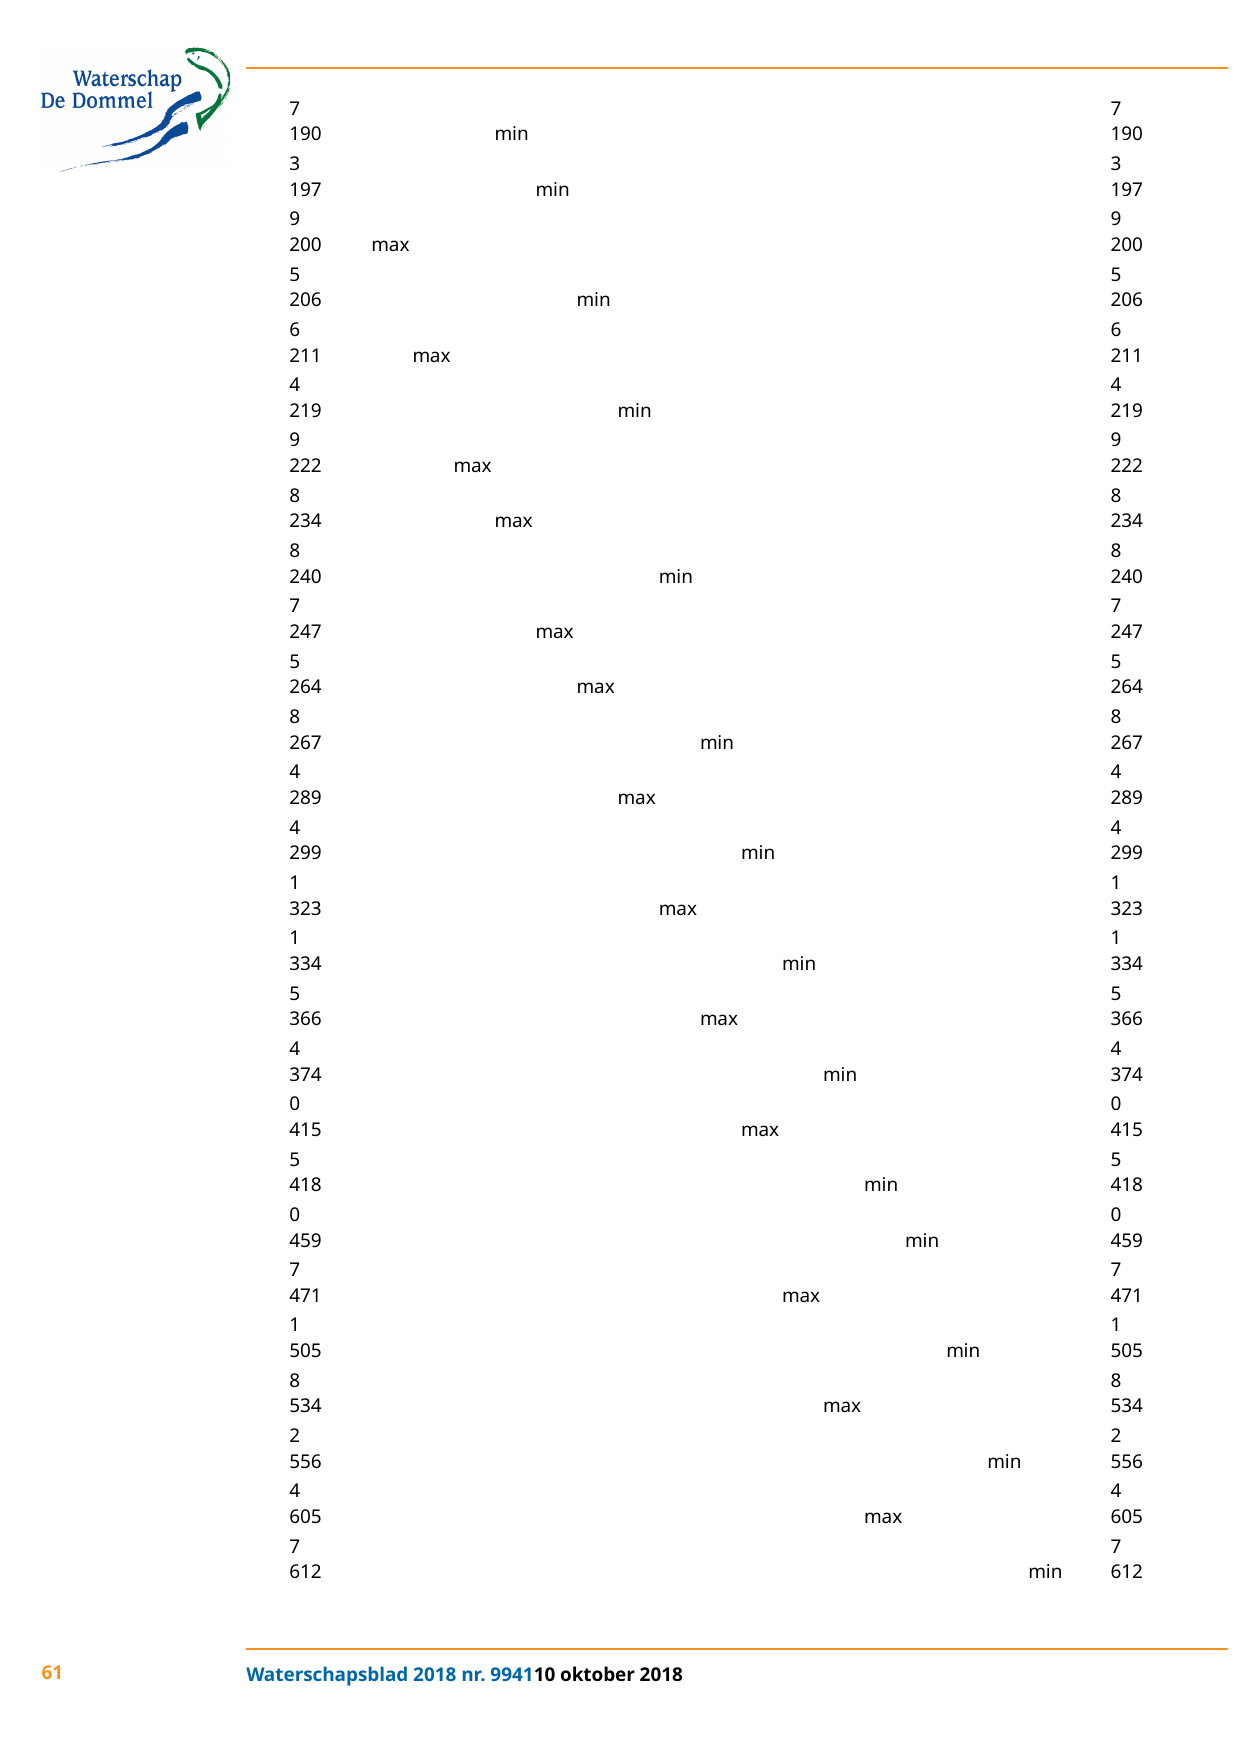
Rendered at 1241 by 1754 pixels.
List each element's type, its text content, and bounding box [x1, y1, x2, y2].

table_cell [371, 176, 412, 231]
table_cell [741, 453, 782, 508]
table_cell min [864, 1171, 905, 1227]
table_cell 2407 [1110, 563, 1152, 618]
table_cell 2348 [1110, 508, 1152, 563]
table_cell [535, 563, 576, 618]
table_cell [494, 840, 535, 895]
table_cell 5058 [289, 1338, 330, 1393]
table_cell 7 [1110, 95, 1152, 121]
table_cell [576, 121, 617, 176]
table_cell [659, 618, 700, 674]
table_cell [987, 1227, 1028, 1282]
table_cell [330, 508, 371, 563]
table_cell [1069, 508, 1110, 563]
table_cell [864, 729, 905, 784]
table_cell [248, 95, 289, 121]
table_cell [330, 840, 371, 895]
table_cell [1069, 1006, 1110, 1061]
table_cell [1028, 618, 1069, 674]
table_cell [1028, 176, 1069, 231]
table_cell [248, 1503, 289, 1559]
table_cell [535, 784, 576, 839]
table_cell [453, 674, 494, 729]
table_cell [782, 176, 823, 231]
table_cell [330, 895, 371, 950]
table_cell [618, 1448, 659, 1503]
table_cell [371, 1559, 412, 1584]
table_cell [659, 508, 700, 563]
table_cell [864, 950, 905, 1006]
table_cell [248, 176, 289, 231]
table_cell [576, 1559, 617, 1584]
table_cell [741, 1503, 782, 1559]
table_cell 2894 [1110, 784, 1152, 839]
table_cell [248, 1393, 289, 1448]
table_cell [864, 508, 905, 563]
table_cell min [659, 563, 700, 618]
table_cell [330, 95, 371, 121]
table_cell [494, 729, 535, 784]
table_cell [700, 1503, 741, 1559]
table_cell [659, 121, 700, 176]
table_cell max [618, 784, 659, 839]
table_cell 3664 [289, 1006, 330, 1061]
table_cell [330, 784, 371, 839]
table_cell [1069, 286, 1110, 342]
table_cell [659, 1559, 700, 1584]
table_cell 2348 [289, 508, 330, 563]
table_cell [946, 1448, 987, 1503]
table_cell [330, 563, 371, 618]
table_cell [248, 1061, 289, 1116]
table_cell [905, 895, 946, 950]
table_cell [946, 342, 987, 397]
table_cell [618, 1503, 659, 1559]
table_cell max [371, 231, 412, 286]
table_cell [700, 1061, 741, 1116]
table_cell [1069, 1503, 1110, 1559]
table_cell [946, 1503, 987, 1559]
table_cell [576, 840, 617, 895]
table_cell [248, 342, 289, 397]
table_cell [700, 508, 741, 563]
table_cell [864, 1227, 905, 1282]
table_cell [248, 508, 289, 563]
table_cell [864, 397, 905, 452]
table_cell [494, 950, 535, 1006]
table_cell [946, 1006, 987, 1061]
table_cell [535, 397, 576, 452]
table_cell [905, 674, 946, 729]
table_cell [371, 1448, 412, 1503]
table_cell [618, 453, 659, 508]
table_cell [248, 840, 289, 895]
table_cell [330, 1282, 371, 1337]
table_cell [905, 286, 946, 342]
table_cell [741, 1559, 782, 1584]
table_cell [659, 1116, 700, 1171]
table_cell [823, 840, 864, 895]
table_cell [1069, 176, 1110, 231]
table_cell [700, 342, 741, 397]
table_cell [1028, 840, 1069, 895]
table_cell [659, 95, 700, 121]
table_cell min [576, 286, 617, 342]
table_cell [371, 674, 412, 729]
table_cell [576, 950, 617, 1006]
table_cell [330, 453, 371, 508]
table_cell [782, 840, 823, 895]
table_cell [782, 397, 823, 452]
table_cell [494, 286, 535, 342]
table_cell [535, 1448, 576, 1503]
table_cell max [535, 618, 576, 674]
table_cell [659, 397, 700, 452]
table_cell [823, 1559, 864, 1584]
table_cell [248, 1227, 289, 1282]
table_cell [741, 508, 782, 563]
table_cell [494, 397, 535, 452]
table_cell [741, 618, 782, 674]
table_cell [1028, 950, 1069, 1006]
table_cell [248, 950, 289, 1006]
table_cell [412, 674, 453, 729]
table_cell 1979 [289, 176, 330, 231]
table_cell [864, 1061, 905, 1116]
table_cell [535, 121, 576, 176]
table_cell [535, 895, 576, 950]
table_cell [618, 563, 659, 618]
table_cell [741, 1006, 782, 1061]
table_cell [987, 1171, 1028, 1227]
table_cell [576, 1503, 617, 1559]
table_cell [330, 176, 371, 231]
table_cell [535, 453, 576, 508]
table_cell [905, 453, 946, 508]
table_cell [1069, 674, 1110, 729]
table_cell [946, 563, 987, 618]
table_cell [782, 784, 823, 839]
table_cell [412, 1393, 453, 1448]
table_cell 3231 [289, 895, 330, 950]
table_cell [618, 618, 659, 674]
table_cell [1028, 784, 1069, 839]
table_cell [700, 231, 741, 286]
table_cell [1069, 563, 1110, 618]
table_cell [659, 729, 700, 784]
table_cell [987, 453, 1028, 508]
table_cell [1069, 1559, 1110, 1584]
table_cell [453, 1006, 494, 1061]
table_cell [248, 1282, 289, 1337]
table_cell [987, 563, 1028, 618]
table_cell [741, 784, 782, 839]
table_cell [1069, 729, 1110, 784]
table_cell [987, 508, 1028, 563]
table_cell 4711 [1110, 1282, 1152, 1337]
table_cell [248, 729, 289, 784]
table_cell [535, 729, 576, 784]
table_cell [453, 1116, 494, 1171]
table_cell [864, 176, 905, 231]
table_cell [823, 397, 864, 452]
table_cell [782, 1116, 823, 1171]
table_cell [823, 618, 864, 674]
table_cell [905, 729, 946, 784]
table_cell [535, 840, 576, 895]
table_cell [905, 950, 946, 1006]
table_cell [741, 1448, 782, 1503]
table_cell [905, 1171, 946, 1227]
table_cell [700, 840, 741, 895]
table_cell max [412, 342, 453, 397]
table_cell [1028, 1116, 1069, 1171]
table_cell [905, 1393, 946, 1448]
table_cell [248, 453, 289, 508]
table_cell 4597 [289, 1227, 330, 1282]
table_cell [741, 729, 782, 784]
table_cell [782, 453, 823, 508]
table_cell [823, 1448, 864, 1503]
table_cell max [823, 1393, 864, 1448]
table_cell max [576, 674, 617, 729]
table_cell [248, 231, 289, 286]
table_cell [864, 674, 905, 729]
table_cell [987, 231, 1028, 286]
table_cell [659, 453, 700, 508]
table_cell [987, 674, 1028, 729]
table_cell [618, 121, 659, 176]
table_cell [412, 840, 453, 895]
table_cell [535, 1116, 576, 1171]
table_cell [618, 286, 659, 342]
table_cell [905, 508, 946, 563]
table_cell [946, 95, 987, 121]
table_cell [412, 729, 453, 784]
table_cell [700, 1448, 741, 1503]
table_cell [576, 895, 617, 950]
table_cell [453, 784, 494, 839]
table_cell [987, 1559, 1028, 1584]
table_cell [453, 95, 494, 121]
table_cell [453, 397, 494, 452]
table_cell [700, 1227, 741, 1282]
table_cell [576, 729, 617, 784]
table_cell [494, 453, 535, 508]
table_cell [453, 950, 494, 1006]
table_cell [371, 1338, 412, 1393]
table_cell [823, 1282, 864, 1337]
table_cell [494, 1448, 535, 1503]
table_cell [905, 1503, 946, 1559]
table_cell [618, 508, 659, 563]
table_cell min [782, 950, 823, 1006]
table_cell [659, 674, 700, 729]
table_cell [412, 784, 453, 839]
table_cell [371, 95, 412, 121]
table_cell [412, 508, 453, 563]
table_cell [1028, 1061, 1069, 1116]
table_cell [535, 342, 576, 397]
table_cell [618, 895, 659, 950]
table_cell [659, 231, 700, 286]
table_cell [453, 1393, 494, 1448]
table_cell [946, 453, 987, 508]
table_cell [576, 95, 617, 121]
table_cell [453, 1338, 494, 1393]
table_cell 2114 [1110, 342, 1152, 397]
table_cell [576, 563, 617, 618]
table_cell [1028, 1448, 1069, 1503]
table_cell [1069, 784, 1110, 839]
table_cell [453, 840, 494, 895]
table_cell [823, 1503, 864, 1559]
table_cell [412, 95, 453, 121]
table_cell 2894 [289, 784, 330, 839]
table_cell [864, 618, 905, 674]
table_cell [823, 453, 864, 508]
table_cell [1028, 895, 1069, 950]
table_cell [618, 231, 659, 286]
table_cell min [535, 176, 576, 231]
table_cell [823, 1338, 864, 1393]
table_cell [864, 286, 905, 342]
table_cell [618, 342, 659, 397]
table_cell [330, 729, 371, 784]
table_cell min [494, 121, 535, 176]
table_cell 6057 [1110, 1503, 1152, 1559]
table_cell [659, 1393, 700, 1448]
table_cell [823, 342, 864, 397]
table_cell [494, 784, 535, 839]
table_cell [1028, 397, 1069, 452]
table_cell [494, 674, 535, 729]
table_cell [248, 1338, 289, 1393]
table_cell [1069, 618, 1110, 674]
table_cell [987, 397, 1028, 452]
table_cell [946, 176, 987, 231]
table_cell [782, 1061, 823, 1116]
table_cell [453, 121, 494, 176]
table_cell [1028, 1393, 1069, 1448]
table_cell [1028, 1338, 1069, 1393]
table_cell [576, 1448, 617, 1503]
table_cell [864, 1559, 905, 1584]
table_cell [248, 1006, 289, 1061]
table_cell [535, 1227, 576, 1282]
table_cell [535, 508, 576, 563]
table_cell [330, 342, 371, 397]
table_cell [823, 231, 864, 286]
table_cell [659, 286, 700, 342]
table_cell [700, 618, 741, 674]
table_cell [494, 1393, 535, 1448]
table_cell [1028, 121, 1069, 176]
table_cell [864, 563, 905, 618]
table_cell [946, 1393, 987, 1448]
table_cell [946, 231, 987, 286]
table_cell min [741, 840, 782, 895]
table_cell [741, 176, 782, 231]
table_cell [700, 1282, 741, 1337]
table_cell [905, 840, 946, 895]
table_cell [371, 1393, 412, 1448]
table_cell [453, 176, 494, 231]
table_cell [618, 1227, 659, 1282]
table_cell [453, 1171, 494, 1227]
table_cell [741, 231, 782, 286]
table_cell [659, 1503, 700, 1559]
table_cell [741, 397, 782, 452]
table_cell [412, 1282, 453, 1337]
table_cell [905, 231, 946, 286]
table_cell 2648 [1110, 674, 1152, 729]
table_cell [248, 286, 289, 342]
table_cell [905, 342, 946, 397]
table_cell [946, 784, 987, 839]
table_cell [741, 286, 782, 342]
table_cell [1069, 1116, 1110, 1171]
table_cell [371, 1503, 412, 1559]
table_cell [946, 618, 987, 674]
picture [41, 47, 231, 172]
table_cell [494, 618, 535, 674]
table_cell [905, 397, 946, 452]
table_cell [946, 674, 987, 729]
table_cell [1069, 1338, 1110, 1393]
table_cell [371, 563, 412, 618]
table_cell [371, 453, 412, 508]
table_cell [535, 950, 576, 1006]
table_cell [864, 1116, 905, 1171]
table_cell [494, 95, 535, 121]
table_cell [494, 1061, 535, 1116]
table_cell [412, 950, 453, 1006]
table_cell [823, 508, 864, 563]
table_cell [618, 1282, 659, 1337]
table_cell [741, 1227, 782, 1282]
table_cell [1069, 397, 1110, 452]
table_cell [618, 950, 659, 1006]
table_cell [248, 1448, 289, 1503]
table_cell [330, 1227, 371, 1282]
table_cell [371, 784, 412, 839]
table_cell 3345 [1110, 950, 1152, 1006]
table_cell [494, 176, 535, 231]
table_cell [248, 674, 289, 729]
table_cell [659, 784, 700, 839]
table_cell [412, 618, 453, 674]
table_cell [330, 397, 371, 452]
table_cell [987, 1116, 1028, 1171]
table_cell [1069, 342, 1110, 397]
table_cell [371, 618, 412, 674]
table_cell [864, 784, 905, 839]
table_cell [535, 286, 576, 342]
table_cell [905, 618, 946, 674]
table_cell 612 [1110, 1559, 1152, 1584]
table_cell [700, 1171, 741, 1227]
table_cell [248, 1116, 289, 1171]
table_cell [823, 784, 864, 839]
table_cell [700, 453, 741, 508]
table_cell [946, 1171, 987, 1227]
table_cell [823, 1006, 864, 1061]
table_cell [576, 1227, 617, 1282]
table_cell [700, 1116, 741, 1171]
table_cell [1028, 342, 1069, 397]
table_cell [412, 286, 453, 342]
table_cell [1069, 453, 1110, 508]
table_cell [1028, 1282, 1069, 1337]
table_cell [371, 1116, 412, 1171]
table_cell [618, 95, 659, 121]
table_cell [412, 1503, 453, 1559]
table_cell [1028, 453, 1069, 508]
table_cell [1069, 1227, 1110, 1282]
table_cell [494, 1559, 535, 1584]
table_cell [864, 1282, 905, 1337]
table_cell [618, 840, 659, 895]
table_cell min [700, 729, 741, 784]
table_cell [576, 397, 617, 452]
table_cell 3740 [289, 1061, 330, 1116]
table_cell [741, 674, 782, 729]
table_cell [453, 1559, 494, 1584]
table_cell [371, 1061, 412, 1116]
table_cell [330, 231, 371, 286]
table_cell [864, 342, 905, 397]
table_cell [494, 342, 535, 397]
table_cell [453, 618, 494, 674]
table_cell [782, 729, 823, 784]
table_cell [494, 563, 535, 618]
table_cell [659, 1171, 700, 1227]
table_cell [248, 397, 289, 452]
table_cell [1069, 121, 1110, 176]
table_cell [535, 1393, 576, 1448]
table_cell 5342 [1110, 1393, 1152, 1448]
table_cell [576, 231, 617, 286]
table_cell [248, 895, 289, 950]
table_cell [371, 1171, 412, 1227]
table_cell [453, 1448, 494, 1503]
table_cell max [700, 1006, 741, 1061]
table_cell [782, 1559, 823, 1584]
table_cell [618, 1393, 659, 1448]
table_cell 2991 [289, 840, 330, 895]
table_cell [659, 1006, 700, 1061]
table_cell [782, 674, 823, 729]
table_cell [741, 1171, 782, 1227]
table_cell [494, 1338, 535, 1393]
table_cell 5564 [289, 1448, 330, 1503]
table_cell [823, 563, 864, 618]
table_cell [494, 1171, 535, 1227]
table_cell [782, 1006, 823, 1061]
table_cell [659, 1061, 700, 1116]
table_cell 2475 [289, 618, 330, 674]
table_cell [987, 895, 1028, 950]
table_cell 4155 [1110, 1116, 1152, 1171]
table_cell 4155 [289, 1116, 330, 1171]
table_cell [535, 231, 576, 286]
table_cell [987, 1338, 1028, 1393]
table_cell 2005 [289, 231, 330, 286]
table_cell [494, 1282, 535, 1337]
table_cell 1903 [1110, 121, 1152, 176]
table_cell [576, 1393, 617, 1448]
table_cell 4180 [289, 1171, 330, 1227]
table_cell [576, 1338, 617, 1393]
table_cell max [494, 508, 535, 563]
table_cell [782, 231, 823, 286]
table_cell [659, 1227, 700, 1282]
table_cell 4711 [289, 1282, 330, 1337]
table_cell [330, 674, 371, 729]
table_cell [987, 95, 1028, 121]
table_cell [1028, 1006, 1069, 1061]
table_cell [864, 1338, 905, 1393]
table_cell [535, 1171, 576, 1227]
table_cell [700, 563, 741, 618]
table_cell [248, 784, 289, 839]
table_cell [741, 342, 782, 397]
table_cell [700, 950, 741, 1006]
table_cell [1069, 1282, 1110, 1337]
table_cell [987, 1503, 1028, 1559]
table_cell [330, 1338, 371, 1393]
table_cell [453, 1282, 494, 1337]
table_cell 5564 [1110, 1448, 1152, 1503]
table_cell [535, 95, 576, 121]
table_cell [987, 286, 1028, 342]
table_cell [1028, 729, 1069, 784]
table_cell [248, 1559, 289, 1584]
table_cell [576, 1116, 617, 1171]
table_cell [782, 1171, 823, 1227]
table_cell [782, 95, 823, 121]
table_cell [412, 1448, 453, 1503]
table_cell [946, 840, 987, 895]
table_cell 2066 [1110, 286, 1152, 342]
table_cell [371, 397, 412, 452]
table_cell [987, 840, 1028, 895]
table_cell [782, 563, 823, 618]
table_cell [1069, 840, 1110, 895]
table_cell 2228 [1110, 453, 1152, 508]
table_cell [864, 231, 905, 286]
table_cell [987, 1006, 1028, 1061]
table_cell [576, 784, 617, 839]
table_cell [823, 1116, 864, 1171]
table_cell [905, 95, 946, 121]
table_cell [618, 1559, 659, 1584]
table_cell [453, 1227, 494, 1282]
table_cell [905, 176, 946, 231]
table_cell [1069, 1448, 1110, 1503]
table_cell [1028, 563, 1069, 618]
table_cell [412, 1061, 453, 1116]
table_cell [494, 1227, 535, 1282]
table_cell [700, 121, 741, 176]
table_cell [453, 1503, 494, 1559]
table_cell [1069, 231, 1110, 286]
table_cell 2674 [289, 729, 330, 784]
table_cell [905, 121, 946, 176]
table_cell 5058 [1110, 1338, 1152, 1393]
table_cell [618, 1338, 659, 1393]
table_cell [700, 1338, 741, 1393]
table_cell [659, 1448, 700, 1503]
table_cell [864, 453, 905, 508]
table_cell [659, 950, 700, 1006]
table_cell [494, 231, 535, 286]
table_cell [987, 342, 1028, 397]
table_cell [535, 1006, 576, 1061]
table_cell [823, 950, 864, 1006]
table_cell [782, 1448, 823, 1503]
table_cell 4180 [1110, 1171, 1152, 1227]
table_cell max [453, 453, 494, 508]
table_cell [741, 895, 782, 950]
table_cell [371, 950, 412, 1006]
table_cell [576, 618, 617, 674]
table_cell [453, 1061, 494, 1116]
table_cell [987, 176, 1028, 231]
table_cell max [741, 1116, 782, 1171]
table_cell min [618, 397, 659, 452]
table_cell 7 [289, 95, 330, 121]
table_cell [494, 1116, 535, 1171]
table_cell max [864, 1503, 905, 1559]
table_cell [700, 176, 741, 231]
table_cell [782, 1393, 823, 1448]
table_cell [782, 1227, 823, 1282]
table_cell [987, 729, 1028, 784]
table_cell [371, 1282, 412, 1337]
table_cell [946, 1559, 987, 1584]
table_cell [618, 1006, 659, 1061]
table_cell [700, 784, 741, 839]
table_cell max [659, 895, 700, 950]
table_cell [823, 176, 864, 231]
table_cell 1979 [1110, 176, 1152, 231]
table_cell [618, 674, 659, 729]
table_cell [700, 1559, 741, 1584]
table_cell [1069, 1171, 1110, 1227]
table_cell 2407 [289, 563, 330, 618]
table_cell [659, 176, 700, 231]
table_cell min [823, 1061, 864, 1116]
table_cell [1028, 1503, 1069, 1559]
table_cell [946, 508, 987, 563]
table_cell 2005 [1110, 231, 1152, 286]
table_cell [782, 286, 823, 342]
table_cell [330, 286, 371, 342]
table_cell [412, 231, 453, 286]
table_cell min [905, 1227, 946, 1282]
table_cell [905, 784, 946, 839]
table_cell [782, 1503, 823, 1559]
table_cell [1069, 950, 1110, 1006]
table_cell [1069, 895, 1110, 950]
table_cell 1903 [289, 121, 330, 176]
table_cell [1028, 1171, 1069, 1227]
table_cell [741, 950, 782, 1006]
table_cell [864, 895, 905, 950]
table_cell [535, 674, 576, 729]
table_cell [823, 95, 864, 121]
table_cell [453, 508, 494, 563]
table_cell [248, 563, 289, 618]
table_cell [946, 286, 987, 342]
table_cell [453, 895, 494, 950]
table_cell [412, 176, 453, 231]
table_cell [946, 397, 987, 452]
table_cell [248, 1171, 289, 1227]
table_cell [782, 508, 823, 563]
table_cell [330, 1006, 371, 1061]
table_cell [700, 1393, 741, 1448]
table_cell [987, 1061, 1028, 1116]
table_cell 2228 [289, 453, 330, 508]
table_cell [453, 563, 494, 618]
table_cell [576, 1061, 617, 1116]
table_cell [782, 895, 823, 950]
table_cell [905, 1448, 946, 1503]
table_cell [412, 1006, 453, 1061]
table_cell [782, 618, 823, 674]
table_cell [782, 121, 823, 176]
table_cell [371, 1227, 412, 1282]
table_cell [864, 840, 905, 895]
table_cell [248, 121, 289, 176]
table_cell [905, 1338, 946, 1393]
table_cell [782, 1338, 823, 1393]
table_cell [1069, 95, 1110, 121]
table_cell [330, 1448, 371, 1503]
table_cell [412, 453, 453, 508]
table_cell [823, 895, 864, 950]
table_cell [371, 840, 412, 895]
table_cell [453, 342, 494, 397]
table_cell 4597 [1110, 1227, 1152, 1282]
table_cell max [782, 1282, 823, 1337]
table_cell min [987, 1448, 1028, 1503]
table_cell [987, 784, 1028, 839]
table_cell [946, 729, 987, 784]
table_cell [946, 1061, 987, 1116]
table_cell [700, 95, 741, 121]
table_cell [946, 1116, 987, 1171]
table_cell [494, 1503, 535, 1559]
table_cell [576, 1006, 617, 1061]
table_cell [535, 1503, 576, 1559]
table_cell [412, 121, 453, 176]
table_cell [371, 342, 412, 397]
table_cell 3664 [1110, 1006, 1152, 1061]
table_cell [946, 1227, 987, 1282]
table_cell [576, 342, 617, 397]
table_cell [823, 674, 864, 729]
table_cell [371, 729, 412, 784]
table_cell [659, 840, 700, 895]
table_cell [905, 1559, 946, 1584]
table_cell [1028, 231, 1069, 286]
table_cell 2199 [1110, 397, 1152, 452]
table_cell [782, 342, 823, 397]
table_cell [741, 95, 782, 121]
table_cell [412, 1227, 453, 1282]
table_cell [618, 729, 659, 784]
table_cell [494, 1006, 535, 1061]
table_cell [535, 1338, 576, 1393]
table_cell 2066 [289, 286, 330, 342]
table_cell 2674 [1110, 729, 1152, 784]
table_cell [864, 95, 905, 121]
table_cell 3740 [1110, 1061, 1152, 1116]
table_cell [412, 1338, 453, 1393]
table_cell [823, 286, 864, 342]
table_cell [1069, 1061, 1110, 1116]
table_cell [946, 895, 987, 950]
table_cell [1028, 508, 1069, 563]
table_cell [741, 1338, 782, 1393]
table_cell [946, 121, 987, 176]
table_cell [330, 1116, 371, 1171]
table_cell [371, 286, 412, 342]
table_cell 612 [289, 1559, 330, 1584]
table_cell [453, 231, 494, 286]
table_cell [823, 121, 864, 176]
table_cell [535, 1061, 576, 1116]
table_cell [700, 286, 741, 342]
table_cell [371, 895, 412, 950]
table_cell [618, 1116, 659, 1171]
table_cell [741, 1061, 782, 1116]
table_cell 2114 [289, 342, 330, 397]
table_cell [741, 121, 782, 176]
table_cell 2991 [1110, 840, 1152, 895]
table_cell [741, 1393, 782, 1448]
table_cell [864, 1006, 905, 1061]
table_cell min [946, 1338, 987, 1393]
table_cell [987, 618, 1028, 674]
table_cell [864, 121, 905, 176]
table_cell [412, 563, 453, 618]
table_cell [330, 1393, 371, 1448]
table_cell [946, 950, 987, 1006]
table_cell [618, 1171, 659, 1227]
table_cell [987, 121, 1028, 176]
table_cell [330, 1503, 371, 1559]
table_cell [248, 618, 289, 674]
table_cell 3345 [289, 950, 330, 1006]
table_cell 6057 [289, 1503, 330, 1559]
table_cell [330, 618, 371, 674]
table_cell [905, 1061, 946, 1116]
table_cell [823, 1171, 864, 1227]
table_cell [371, 121, 412, 176]
table_cell 5342 [289, 1393, 330, 1448]
table_cell [330, 1061, 371, 1116]
table_cell [659, 342, 700, 397]
table_cell [946, 1282, 987, 1337]
table_cell [1028, 95, 1069, 121]
table_cell [535, 1559, 576, 1584]
table_cell [330, 950, 371, 1006]
table_cell 2648 [289, 674, 330, 729]
table_cell [987, 1393, 1028, 1448]
table_cell [987, 950, 1028, 1006]
table_cell [864, 1393, 905, 1448]
table_cell [576, 453, 617, 508]
table_cell [330, 121, 371, 176]
table_cell 3231 [1110, 895, 1152, 950]
table_cell [412, 397, 453, 452]
table_cell [659, 1282, 700, 1337]
table_cell [741, 1282, 782, 1337]
table_cell [905, 1006, 946, 1061]
table_cell [700, 895, 741, 950]
table_cell 2475 [1110, 618, 1152, 674]
table_cell [700, 674, 741, 729]
table_cell [330, 1171, 371, 1227]
table_cell [412, 895, 453, 950]
table_cell [576, 176, 617, 231]
table_cell [905, 563, 946, 618]
table_cell [330, 1559, 371, 1584]
table_cell [700, 397, 741, 452]
table_cell [576, 1171, 617, 1227]
table_cell [618, 176, 659, 231]
table_cell [905, 1116, 946, 1171]
table_cell [905, 1282, 946, 1337]
table_cell [987, 1282, 1028, 1337]
table_cell [864, 1448, 905, 1503]
table_cell [412, 1116, 453, 1171]
table_cell 2199 [289, 397, 330, 452]
table_cell [535, 1282, 576, 1337]
table_cell [1028, 674, 1069, 729]
table_cell [371, 508, 412, 563]
table_cell [1028, 286, 1069, 342]
table_cell [823, 1227, 864, 1282]
table_cell [412, 1171, 453, 1227]
table_cell [1028, 1227, 1069, 1282]
table_cell [576, 1282, 617, 1337]
table_cell [453, 729, 494, 784]
table_cell min [1028, 1559, 1069, 1584]
table_cell [618, 1061, 659, 1116]
table_cell [659, 1338, 700, 1393]
table_cell [1069, 1393, 1110, 1448]
table_cell [412, 1559, 453, 1584]
table_cell [576, 508, 617, 563]
table_cell [494, 895, 535, 950]
table_cell [823, 729, 864, 784]
table_cell [741, 563, 782, 618]
table_cell [453, 286, 494, 342]
table_cell [371, 1006, 412, 1061]
